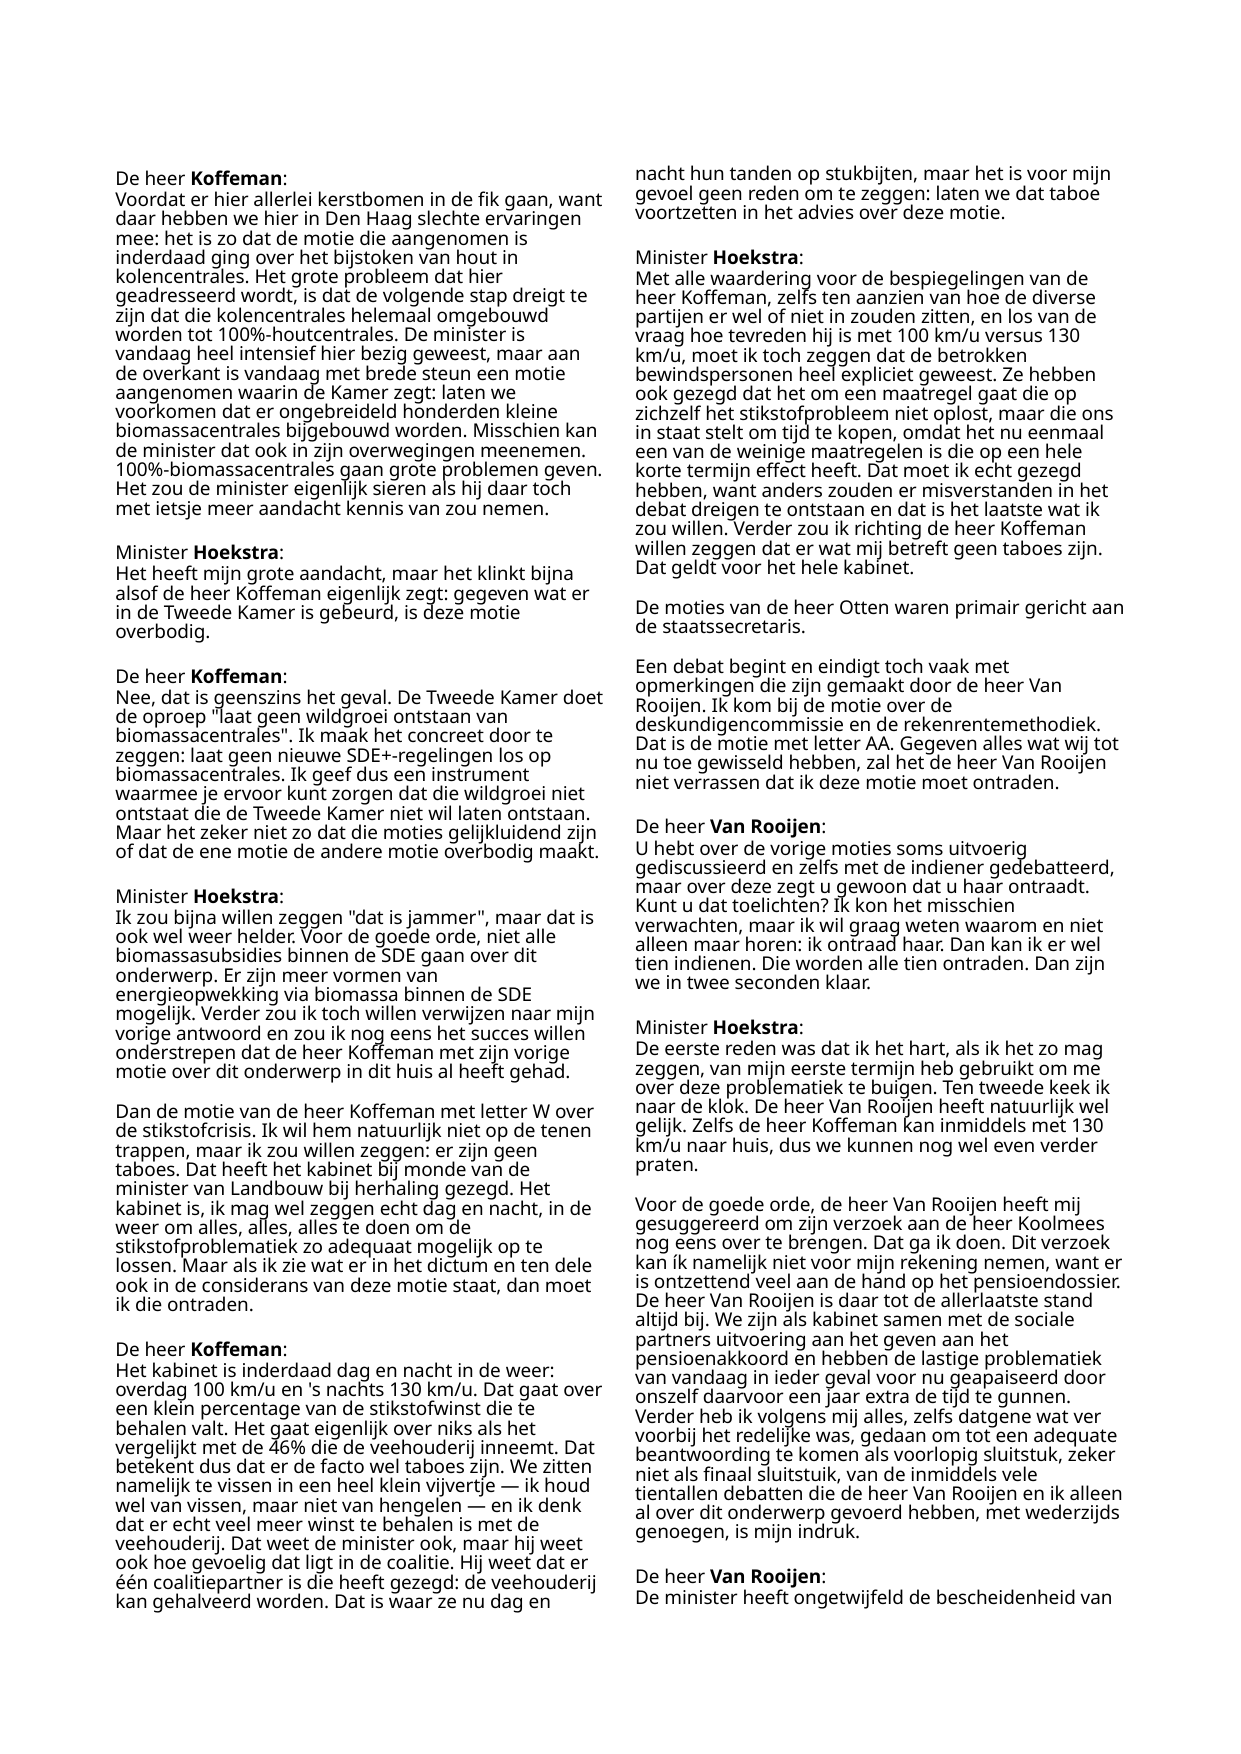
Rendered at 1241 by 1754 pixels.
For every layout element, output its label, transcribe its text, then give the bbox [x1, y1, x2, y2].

text nacht hun tanden op stukbijten, maar het is voor mijn gevoel geen reden om te zeggen: laten we dat taboe voortzetten in het advies over deze motie. [635, 165, 1125, 223]
text De minister heeft ongetwijfeld de bescheidenheid van [635, 1589, 1125, 1608]
text Nee, dat is geenszins het geval. De Tweede Kamer doet de oproep "laat geen wildgroei ontstaan van biomassacentrales". Ik maak het concreet door te zeggen: laat geen nieuwe SDE+-regelingen los op biomassacentrales. Ik geef dus een instrument waarmee je ervoor kunt zorgen dat die wildgroei niet ontstaat die de Tweede Kamer niet wil laten ontstaan. Maar het zeker niet zo dat die moties gelijkluidend zijn of dat de ene motie de andere motie overbodig maakt. [115, 689, 605, 862]
text De heer Van Rooijen: [635, 1563, 1125, 1589]
text Het kabinet is inderdaad dag en nacht in de weer: overdag 100 km/u en 's nachts 130 km/u. Dat gaat over een klein percentage van de stikstofwinst die te behalen valt. Het gaat eigenlijk over niks als het vergelijkt met de 46% die de veehouderij inneemt. Dat betekent dus dat er de facto wel taboes zijn. We zitten namelijk te vissen in een heel klein vijvertje — ik houd wel van vissen, maar niet van hengelen — en ik denk dat er echt veel meer winst te behalen is met de veehouderij. Dat weet de minister ook, maar hij weet ook hoe gevoelig dat ligt in de coalitie. Hij weet dat er één coalitiepartner is die heeft gezegd: de veehouderij kan gehalveerd worden. Dat is waar ze nu dag en [115, 1362, 605, 1612]
text De eerste reden was dat ik het hart, als ik het zo mag zeggen, van mijn eerste termijn heb gebruikt om me over deze problematiek te buigen. Ten tweede keek ik naar de klok. De heer Van Rooijen heeft natuurlijk wel gelijk. Zelfs de heer Koffeman kan inmiddels met 130 km/u naar huis, dus we kunnen nog wel even verder praten. [635, 1040, 1125, 1175]
text Ik zou bijna willen zeggen "dat is jammer", maar dat is ook wel weer helder. Voor de goede orde, niet alle biomassasubsidies binnen de SDE gaan over dit onderwerp. Er zijn meer vormen van energieopwekking via biomassa binnen de SDE mogelijk. Verder zou ik toch willen verwijzen naar mijn vorige antwoord en zou ik nog eens het succes willen onderstrepen dat de heer Koffeman met zijn vorige motie over dit onderwerp in dit huis al heeft gehad. [115, 909, 605, 1082]
text Voor de goede orde, de heer Van Rooijen heeft mij gesuggereerd om zijn verzoek aan de heer Koolmees nog eens over te brengen. Dat ga ik doen. Dit verzoek kan ík namelijk niet voor mijn rekening nemen, want er is ontzettend veel aan de hand op het pensioendossier. De heer Van Rooijen is daar tot de allerlaatste stand altijd bij. We zijn als kabinet samen met de sociale partners uitvoering aan het geven aan het pensioenakkoord en hebben de lastige problematiek van vandaag in ieder geval voor nu geapaiseerd door onszelf daarvoor een jaar extra de tijd te gunnen. Verder heb ik volgens mij alles, zelfs datgene wat ver voorbij het redelijke was, gedaan om tot een adequate beantwoording te komen als voorlopig sluitstuk, zeker niet als finaal sluitstuik, van de inmiddels vele tientallen debatten die de heer Van Rooijen en ik alleen al over dit onderwerp gevoerd hebben, met wederzijds genoegen, is mijn indruk. [635, 1196, 1125, 1543]
text De heer Van Rooijen: [635, 814, 1125, 839]
text Voordat er hier allerlei kerstbomen in de fik gaan, want daar hebben we hier in Den Haag slechte ervaringen mee: het is zo dat de motie die aangenomen is inderdaad ging over het bijstoken van hout in kolencentrales. Het grote probleem dat hier geadresseerd wordt, is dat de volgende stap dreigt te zijn dat die kolencentrales helemaal omgebouwd worden tot 100%-houtcentrales. De minister is vandaag heel intensief hier bezig geweest, maar aan de overkant is vandaag met brede steun een motie aangenomen waarin de Kamer zegt: laten we voorkomen dat er ongebreideld honderden kleine biomassacentrales bijgebouwd worden. Misschien kan de minister dat ook in zijn overwegingen meenemen. 100%-biomassacentrales gaan grote problemen geven. Het zou de minister eigenlijk sieren als hij daar toch met ietsje meer aandacht kennis van zou nemen. [115, 191, 605, 519]
text Met alle waardering voor de bespiegelingen van de heer Koffeman, zelfs ten aanzien van hoe de diverse partijen er wel of niet in zouden zitten, en los van de vraag hoe tevreden hij is met 100 km/u versus 130 km/u, moet ik toch zeggen dat de betrokken bewindspersonen heel expliciet geweest. Ze hebben ook gezegd dat het om een maatregel gaat die op zichzelf het stikstofprobleem niet oplost, maar die ons in staat stelt om tijd te kopen, omdat het nu eenmaal een van de weinige maatregelen is die op een hele korte termijn effect heeft. Dat moet ik echt gezegd hebben, want anders zouden er misverstanden in het debat dreigen te ontstaan en dat is het laatste wat ik zou willen. Verder zou ik richting de heer Koffeman willen zeggen dat er wat mij betreft geen taboes zijn. Dat geldt voor het hele kabinet. [635, 270, 1125, 578]
text Het heeft mijn grote aandacht, maar het klinkt bijna alsof de heer Koffeman eigenlijk zegt: gegeven wat er in de Tweede Kamer is gebeurd, is deze motie overbodig. [115, 565, 605, 642]
text De heer Koffeman: [115, 1336, 605, 1362]
text Minister Hoekstra: [115, 539, 605, 565]
text De moties van de heer Otten waren primair gericht aan de staatssecretaris. [635, 599, 1125, 637]
text U hebt over de vorige moties soms uitvoerig gediscussieerd en zelfs met de indiener gedebatteerd, maar over deze zegt u gewoon dat u haar ontraadt. Kunt u dat toelichten? Ik kon het misschien verwachten, maar ik wil graag weten waarom en niet alleen maar horen: ik ontraad haar. Dan kan ik er wel tien indienen. Die worden alle tien ontraden. Dan zijn we in twee seconden klaar. [635, 839, 1125, 994]
text Dan de motie van de heer Koffeman met letter W over de stikstofcrisis. Ik wil hem natuurlijk niet op de tenen trappen, maar ik zou willen zeggen: er zijn geen taboes. Dat heeft het kabinet bij monde van de minister van Landbouw bij herhaling gezegd. Het kabinet is, ik mag wel zeggen echt dag en nacht, in de weer om alles, alles, alles te doen om de stikstofproblematiek zo adequaat mogelijk op te lossen. Maar als ik zie wat er in het dictum en ten dele ook in de considerans van deze motie staat, dan moet ik die ontraden. [115, 1103, 605, 1315]
text Minister Hoekstra: [635, 1014, 1125, 1040]
text De heer Koffeman: [115, 663, 605, 689]
text Minister Hoekstra: [115, 883, 605, 909]
text Een debat begint en eindigt toch vaak met opmerkingen die zijn gemaakt door de heer Van Rooijen. Ik kom bij de motie over de deskundigencommissie en de rekenrentemethodiek. Dat is de motie met letter AA. Gegeven alles wat wij tot nu toe gewisseld hebben, zal het de heer Van Rooijen niet verrassen dat ik deze motie moet ontraden. [635, 658, 1125, 793]
text Minister Hoekstra: [635, 244, 1125, 270]
text De heer Koffeman: [115, 165, 605, 191]
